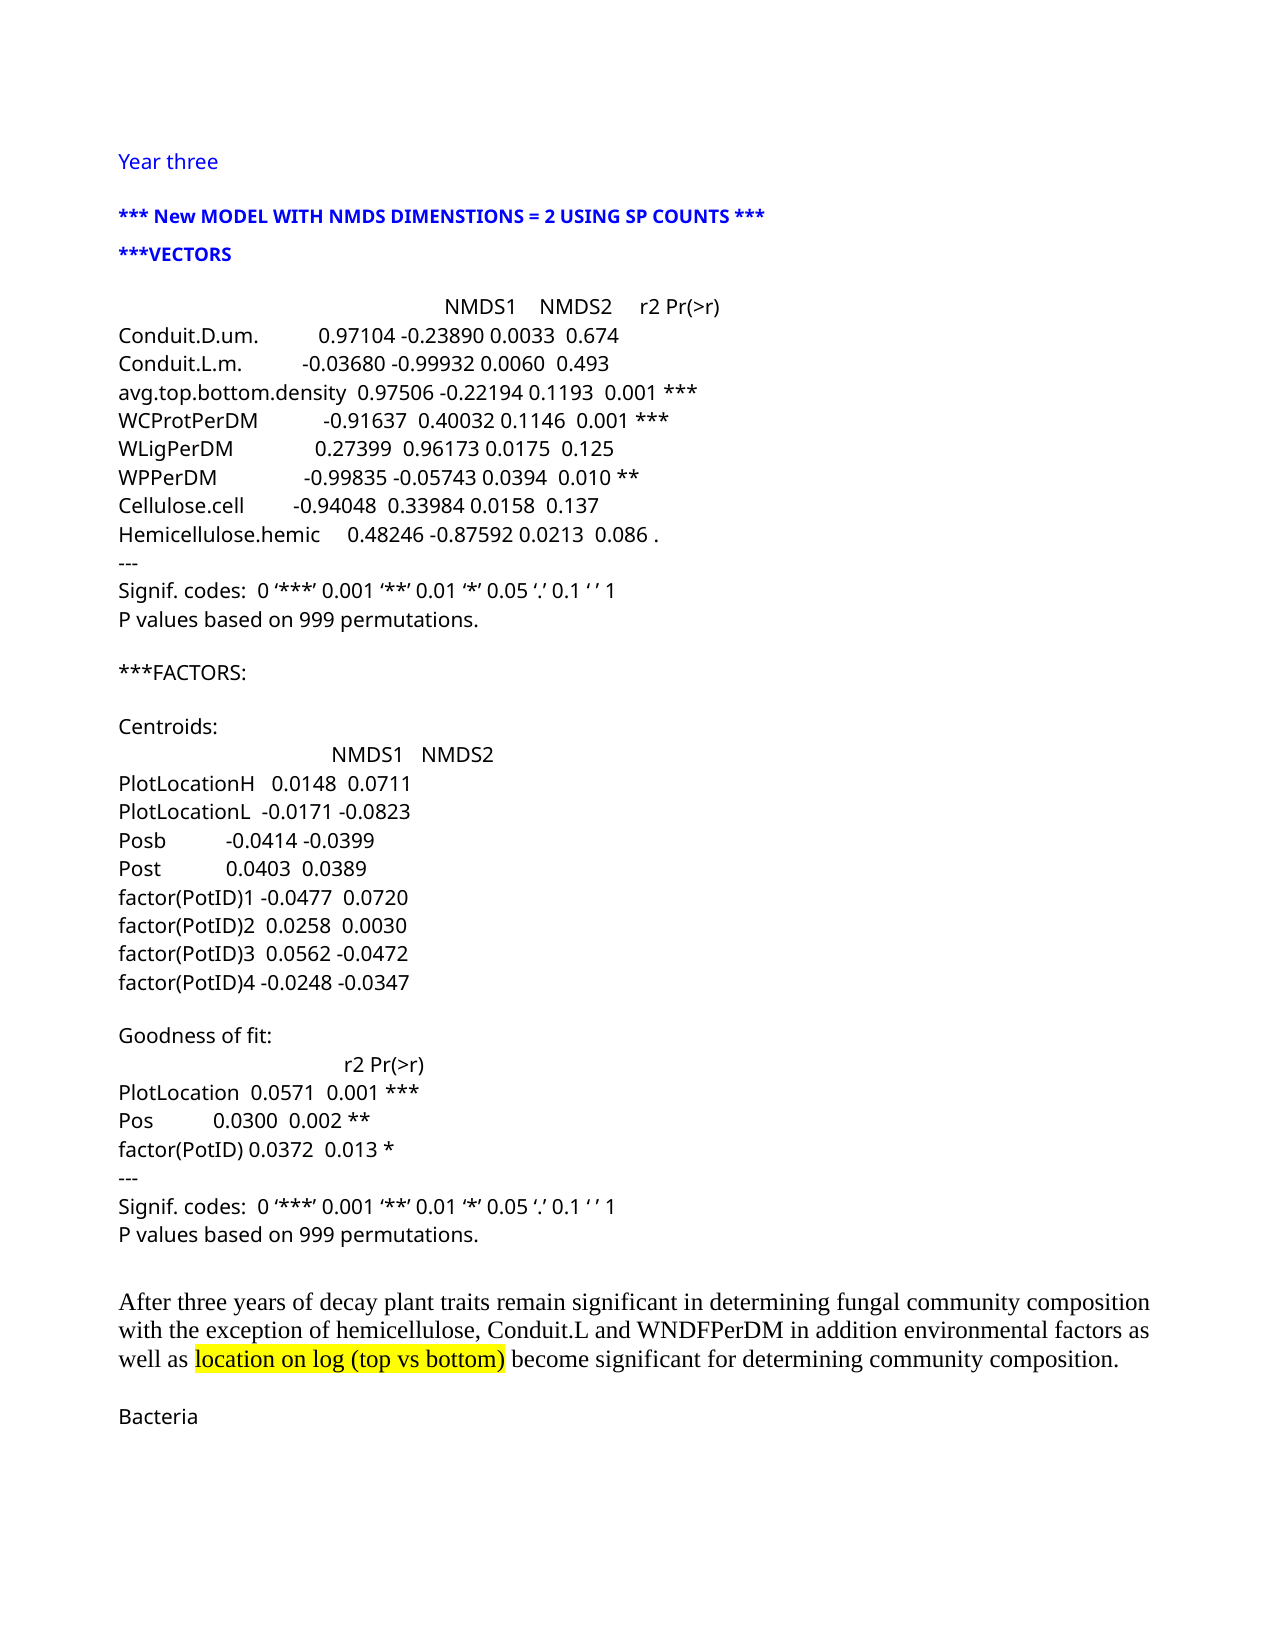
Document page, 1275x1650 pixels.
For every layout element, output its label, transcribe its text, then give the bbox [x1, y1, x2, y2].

text NMDS1 NMDS2 r2 Pr(>r) [118, 292, 1157, 321]
text PlotLocation 0.0571 0.001 *** [118, 1078, 1157, 1107]
text --- [118, 548, 1157, 577]
text After three years of decay plant traits remain significant in determining fungal community composition with the exception of hemicellulose, Conduit.L and WNDFPerDM in addition environmental factors as well as location on log (top vs bottom) become significant for determining community composition. [118, 1287, 1157, 1373]
text P values based on 999 permutations. [118, 1220, 1157, 1249]
text WPPerDM -0.99835 -0.05743 0.0394 0.010 ** [118, 463, 1157, 491]
text Post 0.0403 0.0389 [118, 854, 1157, 883]
text PlotLocationH 0.0148 0.0711 [118, 769, 1157, 797]
text --- [118, 1163, 1157, 1192]
text Goodness of fit: [118, 1021, 1157, 1050]
text Conduit.D.um. 0.97104 -0.23890 0.0033 0.674 [118, 321, 1157, 349]
text Hemicellulose.hemic 0.48246 -0.87592 0.0213 0.086 . [118, 520, 1157, 548]
text Signif. codes: 0 ‘***’ 0.001 ‘**’ 0.01 ‘*’ 0.05 ‘.’ 0.1 ‘ ’ 1 [118, 577, 1157, 605]
text P values based on 999 permutations. [118, 605, 1157, 633]
text Bacteria [118, 1402, 1157, 1430]
text PlotLocationL -0.0171 -0.0823 [118, 797, 1157, 826]
text avg.top.bottom.density 0.97506 -0.22194 0.1193 0.001 *** [118, 378, 1157, 406]
text Posb -0.0414 -0.0399 [118, 826, 1157, 854]
text Centroids: [118, 712, 1157, 740]
text factor(PotID)4 -0.0248 -0.0347 [118, 968, 1157, 996]
text factor(PotID)2 0.0258 0.0030 [118, 911, 1157, 939]
text Conduit.L.m. -0.03680 -0.99932 0.0060 0.493 [118, 349, 1157, 378]
text factor(PotID)3 0.0562 -0.0472 [118, 939, 1157, 968]
text factor(PotID)1 -0.0477 0.0720 [118, 883, 1157, 911]
text WCProtPerDM -0.91637 0.40032 0.1146 0.001 *** [118, 406, 1157, 434]
text *** New MODEL WITH NMDS DIMENSTIONS = 2 USING SP COUNTS *** [118, 204, 1157, 229]
text Signif. codes: 0 ‘***’ 0.001 ‘**’ 0.01 ‘*’ 0.05 ‘.’ 0.1 ‘ ’ 1 [118, 1192, 1157, 1220]
text Cellulose.cell -0.94048 0.33984 0.0158 0.137 [118, 491, 1157, 520]
text Year three [118, 147, 1157, 175]
text NMDS1 NMDS2 [118, 740, 1157, 769]
text Pos 0.0300 0.002 ** [118, 1107, 1157, 1135]
text WLigPerDM 0.27399 0.96173 0.0175 0.125 [118, 434, 1157, 463]
text ***FACTORS: [118, 658, 1157, 687]
text ***VECTORS [118, 242, 1157, 267]
text factor(PotID) 0.0372 0.013 * [118, 1135, 1157, 1163]
text r2 Pr(>r) [118, 1050, 1157, 1078]
